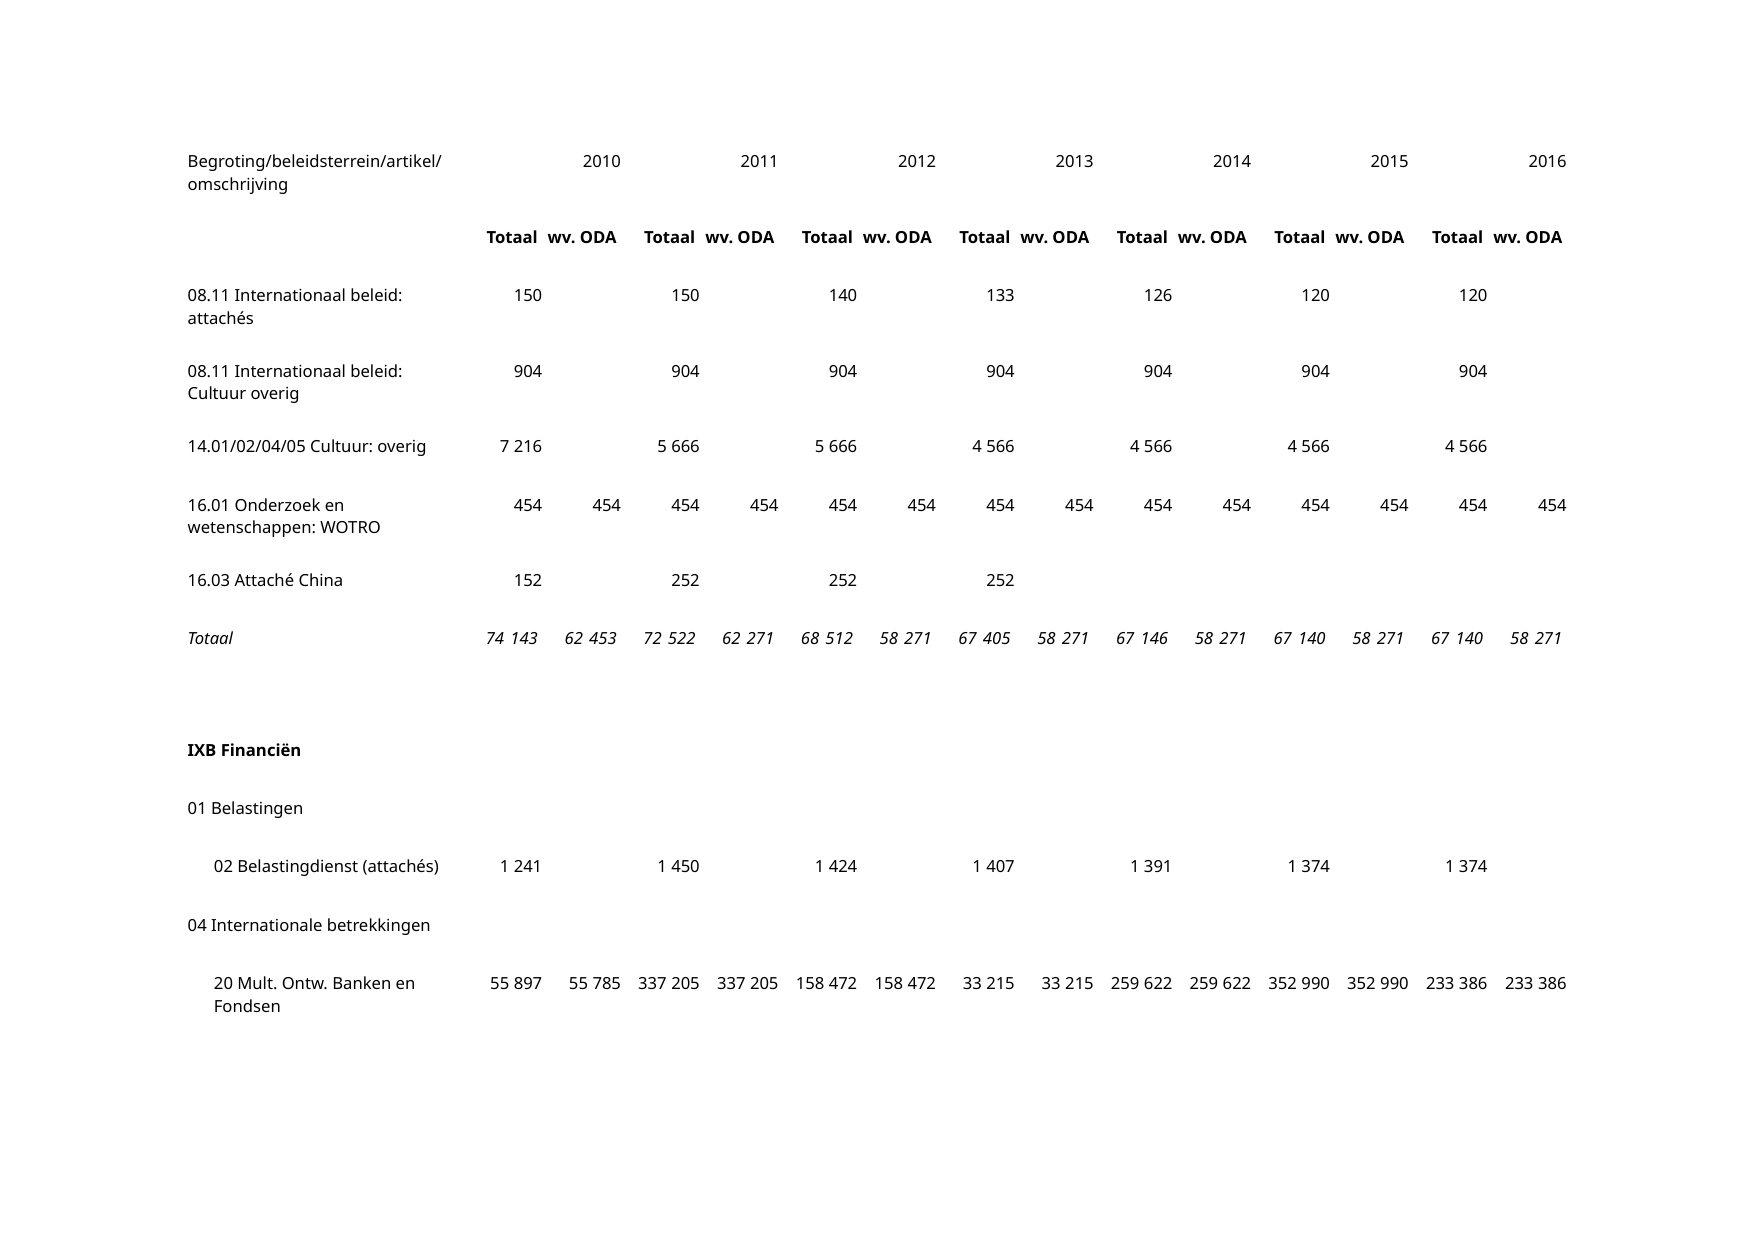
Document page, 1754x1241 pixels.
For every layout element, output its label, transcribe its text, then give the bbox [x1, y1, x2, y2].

table_cell [1330, 359, 1408, 435]
table_cell [542, 284, 621, 359]
table_cell 454 [463, 493, 542, 568]
table_cell 14.01/02/04/05 Cultuur: overig [188, 435, 463, 493]
table_cell wv. ODA [700, 225, 778, 284]
table_cell 4 566 [1094, 435, 1172, 493]
table_header 2012 [778, 150, 936, 225]
table_cell [1330, 797, 1408, 855]
table_cell 68 512 [778, 627, 857, 680]
table_cell [542, 569, 621, 627]
table_cell Totaal [463, 225, 542, 284]
table_cell 4 566 [1409, 435, 1487, 493]
table_cell [1094, 680, 1172, 738]
table_header 2015 [1251, 150, 1408, 225]
table_cell 158 472 [857, 972, 936, 1047]
table_cell [1094, 738, 1172, 797]
table_cell [542, 359, 621, 435]
table_cell [463, 738, 542, 797]
table_cell wv. ODA [542, 225, 621, 284]
table_cell 67 146 [1094, 627, 1172, 680]
table_cell [463, 914, 542, 972]
table_cell [857, 435, 936, 493]
table_cell 259 622 [1172, 972, 1251, 1047]
table_cell 252 [936, 569, 1014, 627]
table_cell [621, 680, 699, 738]
table_cell Totaal [1251, 225, 1330, 284]
table_cell 454 [1094, 493, 1172, 568]
table_cell [1330, 435, 1408, 493]
table_cell [1487, 797, 1566, 855]
table_cell 4 566 [936, 435, 1014, 493]
table_cell wv. ODA [857, 225, 936, 284]
table_cell 454 [621, 493, 699, 568]
table_cell 454 [936, 493, 1014, 568]
table_cell [778, 680, 857, 738]
table_cell 01 Belastingen [188, 797, 463, 855]
table_cell [1409, 797, 1487, 855]
table_cell 904 [621, 359, 699, 435]
table_cell [1172, 359, 1251, 435]
table_cell [700, 797, 778, 855]
table_cell [778, 738, 857, 797]
table_cell [1172, 855, 1251, 913]
table_cell [1330, 738, 1408, 797]
table_cell [700, 855, 778, 913]
table_header Begroting/beleidsterrein/artikel/omschrijving [188, 150, 463, 225]
table_cell [1094, 914, 1172, 972]
table_cell 58 271 [1330, 627, 1408, 680]
table_cell 233 386 [1409, 972, 1487, 1047]
table_cell 904 [463, 359, 542, 435]
table_cell [1172, 738, 1251, 797]
table_cell [700, 738, 778, 797]
table_cell Totaal [1094, 225, 1172, 284]
table_header 2011 [621, 150, 778, 225]
table_cell 1 450 [621, 855, 699, 913]
table_cell wv. ODA [1015, 225, 1093, 284]
table_cell wv. ODA [1487, 225, 1566, 284]
table_cell [621, 797, 699, 855]
table_cell [1487, 359, 1566, 435]
table_cell 7 216 [463, 435, 542, 493]
table_cell [1172, 569, 1251, 627]
table_header 2010 [463, 150, 621, 225]
table_cell 259 622 [1094, 972, 1172, 1047]
table_cell [936, 738, 1014, 797]
table_cell [700, 435, 778, 493]
table_cell 16.01 Onderzoek en wetenschappen: WOTRO [188, 493, 463, 568]
table_cell 55 897 [463, 972, 542, 1047]
table_header 2013 [936, 150, 1093, 225]
table_cell 67 405 [936, 627, 1014, 680]
table_cell [1251, 797, 1330, 855]
table_cell [700, 284, 778, 359]
table_cell 58 271 [1172, 627, 1251, 680]
table_cell 1 391 [1094, 855, 1172, 913]
table_cell [1330, 569, 1408, 627]
table_cell 126 [1094, 284, 1172, 359]
table_cell [1094, 797, 1172, 855]
table_cell 904 [1094, 359, 1172, 435]
table_cell [1172, 914, 1251, 972]
table_cell 16.03 Attaché China [188, 569, 463, 627]
table_header 2016 [1409, 150, 1566, 225]
table_cell [621, 914, 699, 972]
table_cell 67 140 [1251, 627, 1330, 680]
table_cell [1015, 435, 1093, 493]
table_cell 08.11 Internationaal beleid: Cultuur overig [188, 359, 463, 435]
table_cell [857, 680, 936, 738]
table_cell 158 472 [778, 972, 857, 1047]
table_cell [1172, 680, 1251, 738]
table_cell [700, 569, 778, 627]
table_cell 62 453 [542, 627, 621, 680]
table_cell [1487, 855, 1566, 913]
table_cell [188, 855, 214, 913]
table_cell [542, 914, 621, 972]
table_cell [1487, 680, 1566, 738]
table_cell 5 666 [778, 435, 857, 493]
table_cell 904 [1409, 359, 1487, 435]
table_cell [542, 797, 621, 855]
table_cell 454 [778, 493, 857, 568]
table_header 2014 [1094, 150, 1251, 225]
table_cell [936, 797, 1014, 855]
table_cell [1094, 569, 1172, 627]
table_cell 02 Belastingdienst (attachés) [214, 855, 463, 913]
table_cell [857, 797, 936, 855]
table_cell 150 [621, 284, 699, 359]
table_cell 454 [857, 493, 936, 568]
table_cell 72 522 [621, 627, 699, 680]
table_cell [1172, 435, 1251, 493]
table_cell 337 205 [700, 972, 778, 1047]
table_cell 62 271 [700, 627, 778, 680]
table_cell [1015, 738, 1093, 797]
table_cell 904 [1251, 359, 1330, 435]
table_cell [936, 914, 1014, 972]
table_cell [214, 225, 463, 284]
table_cell [857, 284, 936, 359]
table_cell [214, 680, 463, 738]
table_cell [1487, 435, 1566, 493]
table_cell 252 [621, 569, 699, 627]
table_cell [1015, 855, 1093, 913]
table_cell [1487, 569, 1566, 627]
table_cell 67 140 [1409, 627, 1487, 680]
table_cell [1487, 738, 1566, 797]
table_cell [1409, 569, 1487, 627]
table_cell 133 [936, 284, 1014, 359]
table_cell [188, 680, 214, 738]
table_cell [857, 569, 936, 627]
table_cell [857, 359, 936, 435]
table_cell [1487, 284, 1566, 359]
table_cell 454 [1330, 493, 1408, 568]
table_cell 454 [1487, 493, 1566, 568]
table_cell [463, 797, 542, 855]
table_cell [542, 738, 621, 797]
table_cell [621, 738, 699, 797]
table_cell 1 374 [1251, 855, 1330, 913]
table_cell 74 143 [463, 627, 542, 680]
table_cell 150 [463, 284, 542, 359]
table_cell wv. ODA [1330, 225, 1408, 284]
table_cell 1 374 [1409, 855, 1487, 913]
table_cell [542, 855, 621, 913]
table_cell 252 [778, 569, 857, 627]
table_cell [700, 359, 778, 435]
table_cell [188, 972, 214, 1047]
table_cell 5 666 [621, 435, 699, 493]
table_cell [542, 680, 621, 738]
table_cell [1015, 797, 1093, 855]
table_cell Totaal [188, 627, 463, 680]
table_cell 454 [700, 493, 778, 568]
table_cell [1330, 855, 1408, 913]
table_cell 58 271 [1015, 627, 1093, 680]
table_cell [778, 914, 857, 972]
table_cell [1015, 680, 1093, 738]
table_cell [1015, 569, 1093, 627]
table_cell 337 205 [621, 972, 699, 1047]
table_cell 152 [463, 569, 542, 627]
table_cell [857, 914, 936, 972]
table_cell 58 271 [857, 627, 936, 680]
table_cell [936, 680, 1014, 738]
table_cell 58 271 [1487, 627, 1566, 680]
table_cell 352 990 [1330, 972, 1408, 1047]
table_cell 120 [1409, 284, 1487, 359]
table_cell [778, 797, 857, 855]
table_cell 904 [936, 359, 1014, 435]
table_cell [1251, 569, 1330, 627]
table_cell [1172, 797, 1251, 855]
table_cell 1 407 [936, 855, 1014, 913]
table_cell [1330, 284, 1408, 359]
table_cell [857, 855, 936, 913]
table_cell Totaal [936, 225, 1014, 284]
table_cell 20 Mult. Ontw. Banken en Fondsen [214, 972, 463, 1047]
table_cell [1409, 914, 1487, 972]
table_cell [1409, 738, 1487, 797]
table_cell Totaal [621, 225, 699, 284]
table_cell 454 [542, 493, 621, 568]
table_cell [1015, 284, 1093, 359]
table_cell 120 [1251, 284, 1330, 359]
table_cell Totaal [778, 225, 857, 284]
table_cell [1330, 680, 1408, 738]
table_cell IXB Financiën [188, 738, 463, 797]
table_cell 454 [1015, 493, 1093, 568]
table_cell 454 [1409, 493, 1487, 568]
table_cell [1487, 914, 1566, 972]
table_cell Totaal [1409, 225, 1487, 284]
table_cell 1 424 [778, 855, 857, 913]
table_cell 33 215 [936, 972, 1014, 1047]
table_cell 352 990 [1251, 972, 1330, 1047]
table_cell 454 [1172, 493, 1251, 568]
table_cell [700, 680, 778, 738]
table_cell [463, 680, 542, 738]
table_cell [1015, 359, 1093, 435]
table_cell [1251, 680, 1330, 738]
table_cell 140 [778, 284, 857, 359]
table_cell [1409, 680, 1487, 738]
table_cell [1251, 914, 1330, 972]
table_cell [1251, 738, 1330, 797]
table_cell 233 386 [1487, 972, 1566, 1047]
table_cell [188, 225, 214, 284]
table_cell 454 [1251, 493, 1330, 568]
table_cell [1172, 284, 1251, 359]
table_cell 55 785 [542, 972, 621, 1047]
table_cell 1 241 [463, 855, 542, 913]
table_cell [542, 435, 621, 493]
table_cell 04 Internationale betrekkingen [188, 914, 463, 972]
table_cell [700, 914, 778, 972]
table_cell [1015, 914, 1093, 972]
table_cell 904 [778, 359, 857, 435]
table_cell 33 215 [1015, 972, 1093, 1047]
table_cell [857, 738, 936, 797]
table_cell 08.11 Internationaal beleid: attachés [188, 284, 463, 359]
table_cell 4 566 [1251, 435, 1330, 493]
table_cell [1330, 914, 1408, 972]
table_cell wv. ODA [1172, 225, 1251, 284]
